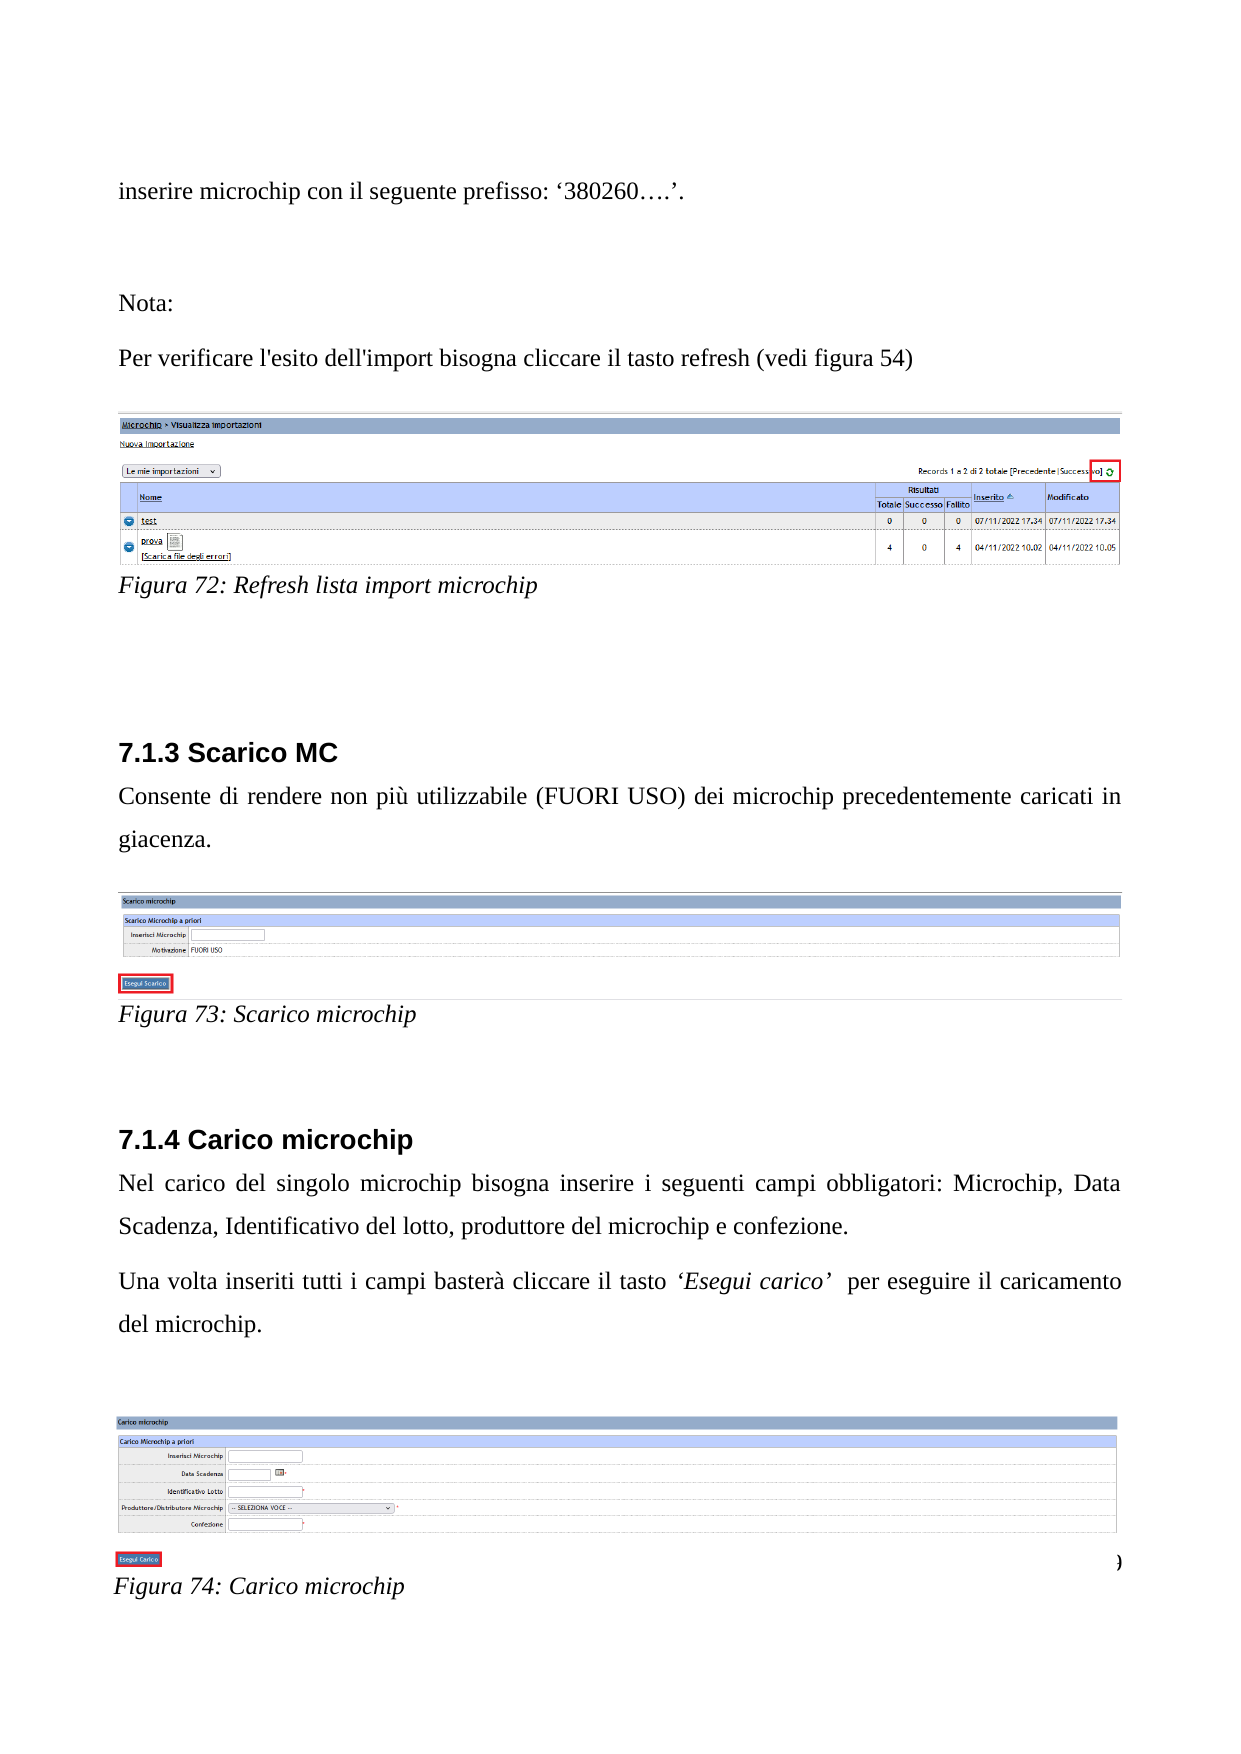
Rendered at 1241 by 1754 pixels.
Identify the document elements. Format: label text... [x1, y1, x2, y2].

subtitle 7.1.4 Carico microchip [118, 1123, 1122, 1155]
subtitle 7.1.3 Scarico MC [118, 737, 1122, 768]
text Una volta inseriti tutti i campi basterà cliccare il tasto ‘Esegui carico’ per eseguire il caricamento del microchip. [118, 1266, 1122, 1338]
text inserire microchip con il seguente prefisso: ‘380260….’. [118, 176, 1122, 205]
text Consente di rendere non più utilizzabile (FUORI USO) dei microchip precedentemente caricati in giacenza. [118, 781, 1122, 853]
text Figura 72: Refresh lista import microchip [118, 570, 1122, 598]
picture [113, 1416, 1118, 1572]
text Nota: [118, 288, 1122, 316]
text Figura 74: Carico microchip [113, 1572, 1117, 1600]
text Nel carico del singolo microchip bisogna inserire i seguenti campi obbligatori: Microchip, Data Scadenza, Identificativo del lotto, produttore del microchip e confezione. [118, 1168, 1122, 1239]
text Figura 73: Scarico microchip [118, 1000, 1122, 1028]
picture [118, 411, 1123, 570]
text Per verificare l'esito dell'import bisogna cliccare il tasto refresh (vedi figura 54) [118, 343, 1122, 372]
